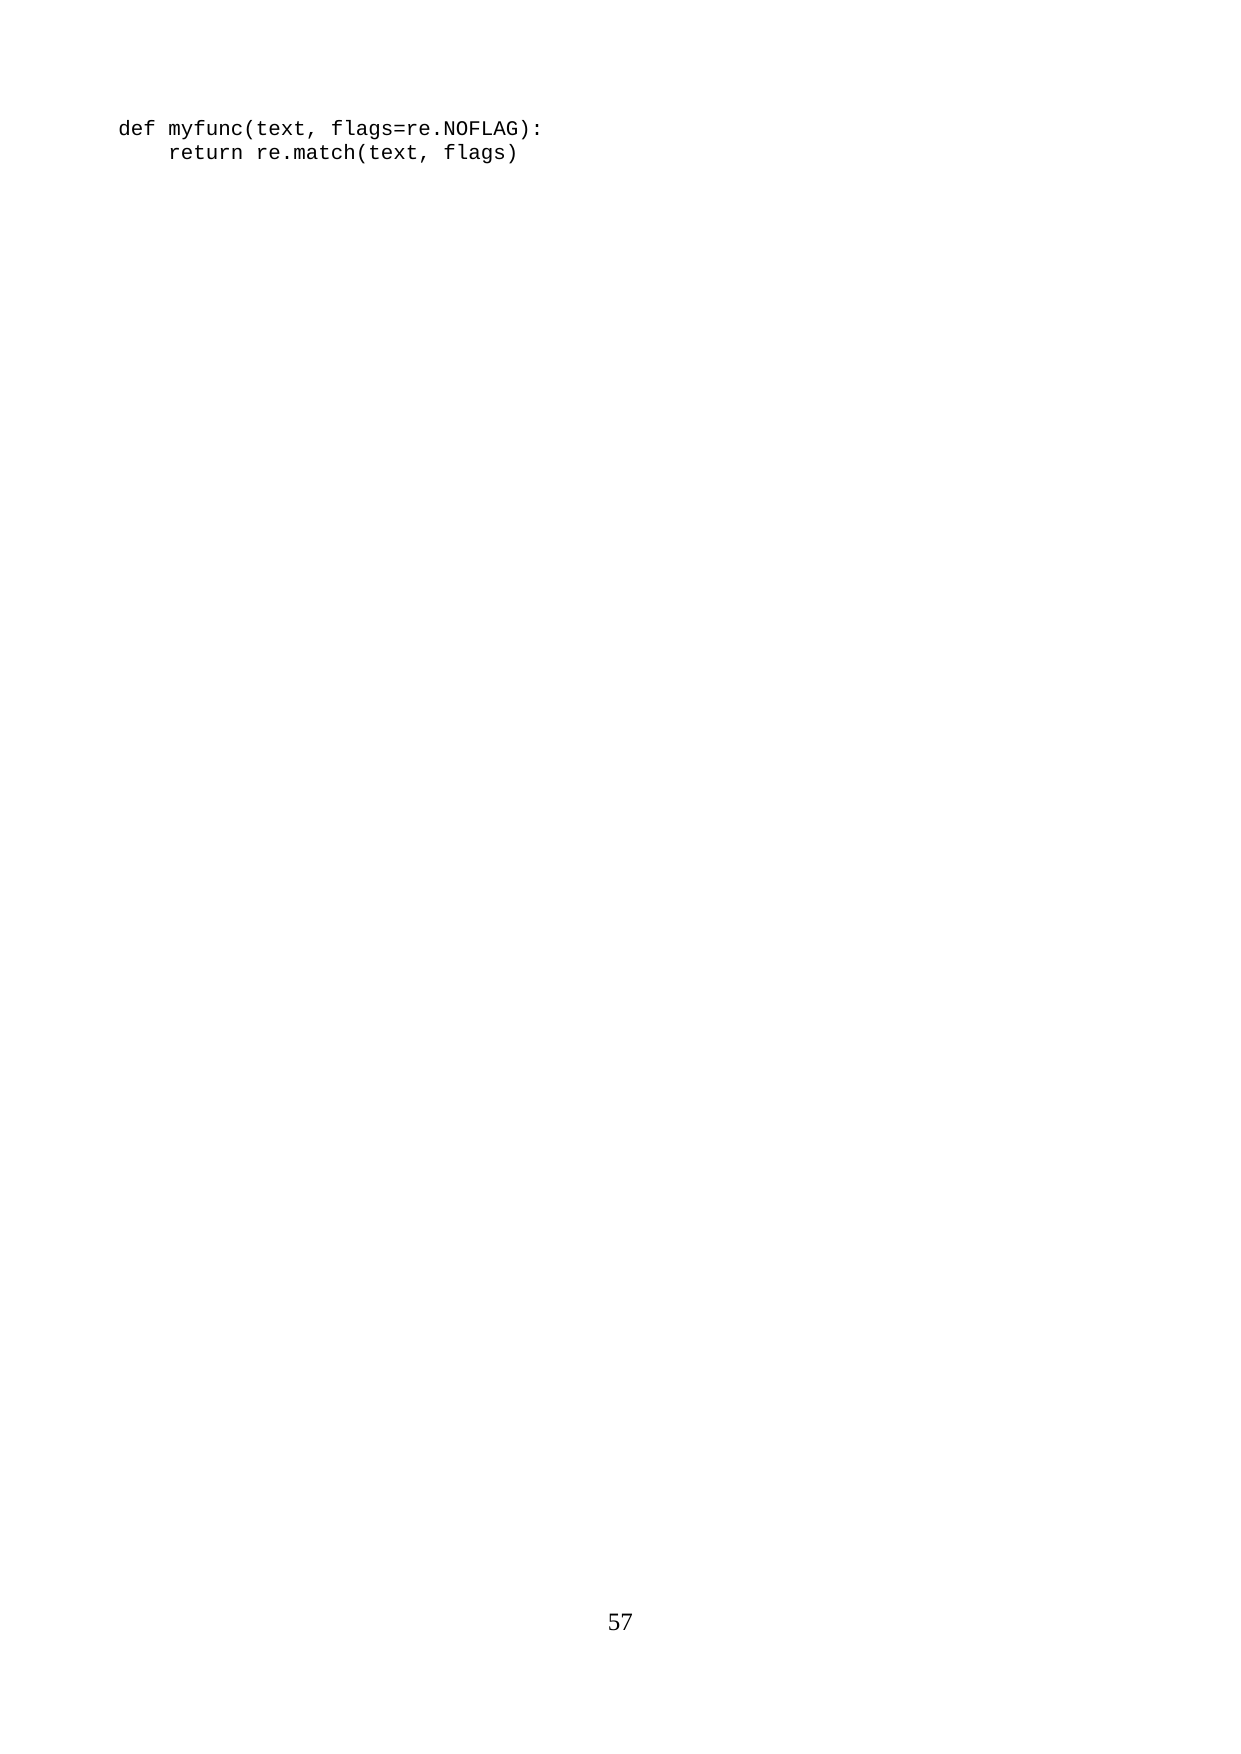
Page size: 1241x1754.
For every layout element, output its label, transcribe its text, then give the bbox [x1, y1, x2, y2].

text return re.match(text, flags) [118, 142, 1122, 165]
text def myfunc(text, flags=re.NOFLAG): [118, 118, 1122, 142]
